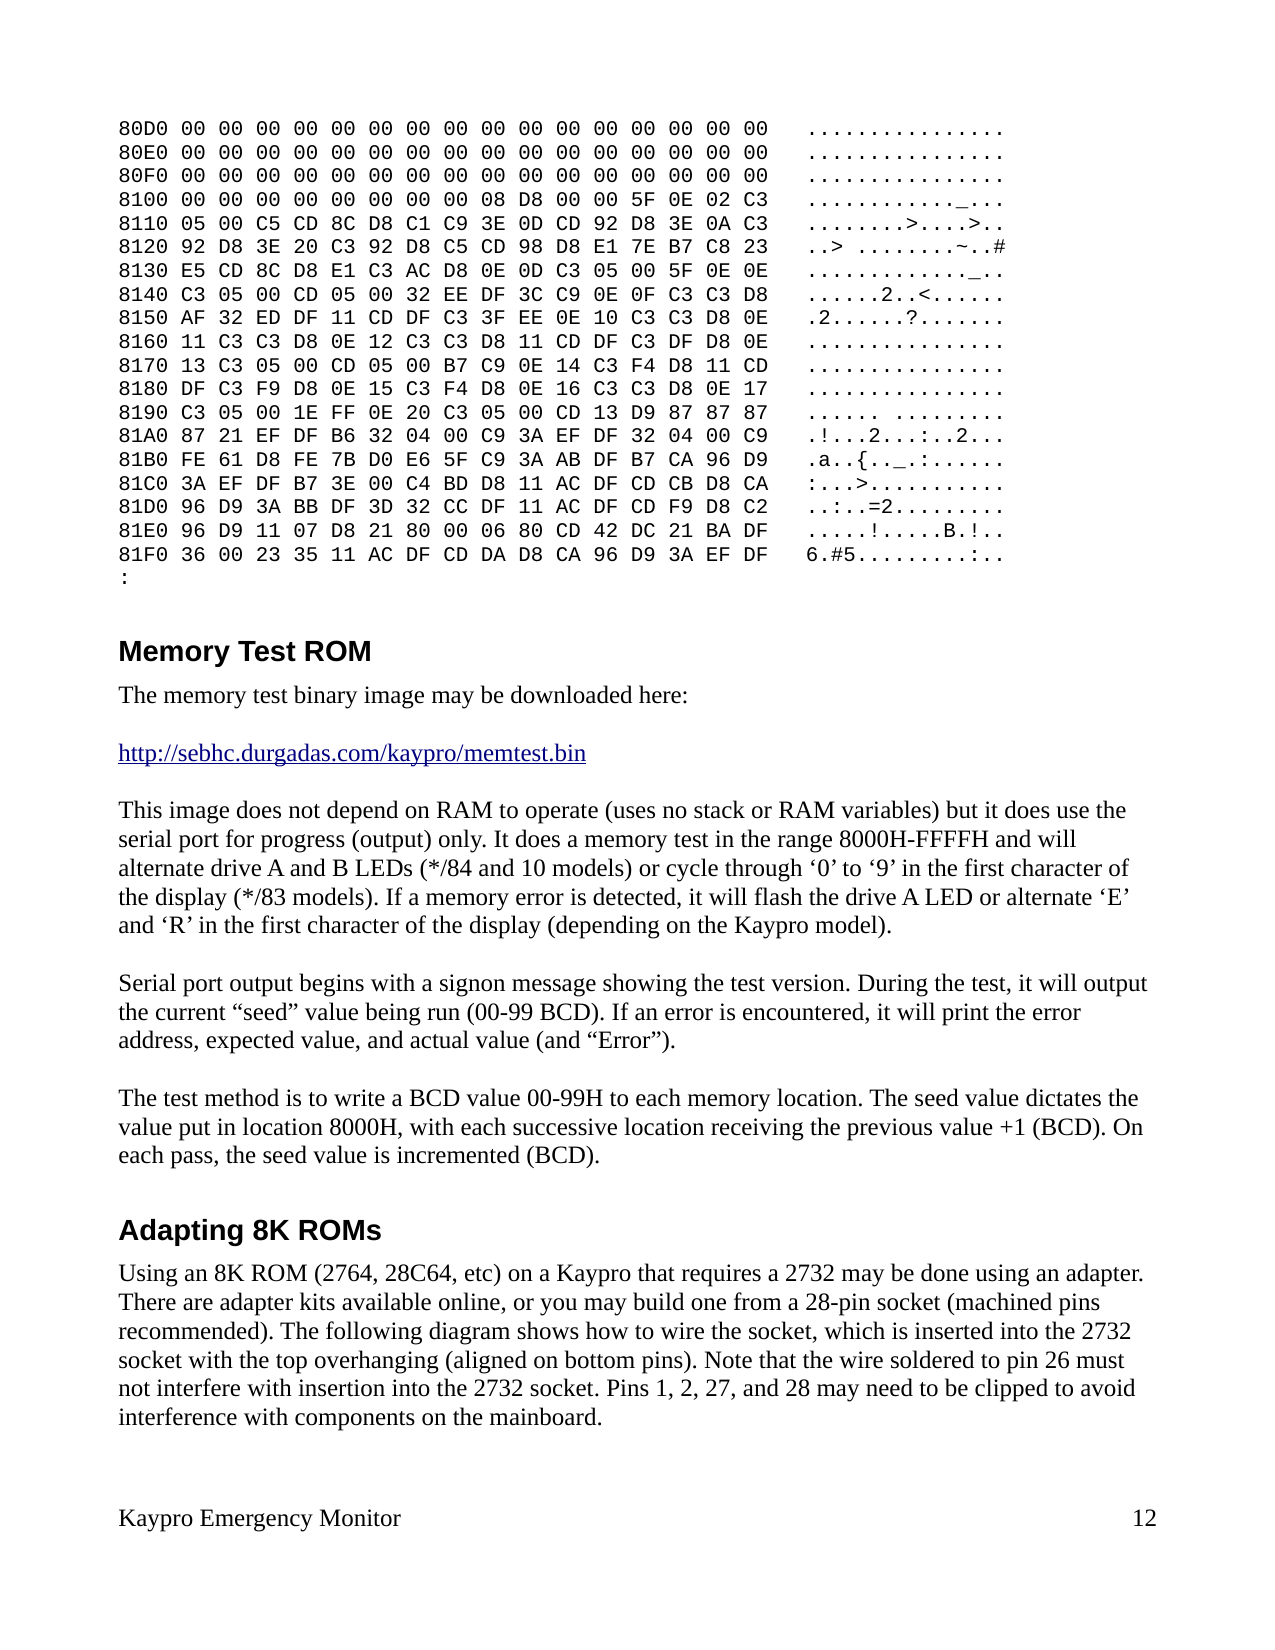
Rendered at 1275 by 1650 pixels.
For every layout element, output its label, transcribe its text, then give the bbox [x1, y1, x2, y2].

text 81E0 96 D9 11 07 D8 21 80 00 06 80 CD 42 DC 21 BA DF .....!.....B.!.. [118, 520, 1157, 544]
text 8100 00 00 00 00 00 00 00 00 08 D8 00 00 5F 0E 02 C3 ............_... [118, 189, 1157, 213]
text 8150 AF 32 ED DF 11 CD DF C3 3F EE 0E 10 C3 C3 D8 0E .2......?....... [118, 307, 1157, 331]
text 8180 DF C3 F9 D8 0E 15 C3 F4 D8 0E 16 C3 C3 D8 0E 17 ................ [118, 378, 1157, 402]
text Using an 8K ROM (2764, 28C64, etc) on a Kaypro that requires a 2732 may be done using an adapter. There are adapter kits available online, or you may build one from a 28-pin socket (machined pins recommended). The following diagram shows how to wire the socket, which is inserted into the 2732 socket with the top overhanging (aligned on bottom pins). Note that the wire soldered to pin 26 must not interfere with insertion into the 2732 socket. Pins 1, 2, 27, and 28 may need to be clipped to avoid interference with components on the mainboard. [118, 1258, 1157, 1431]
text 81B0 FE 61 D8 FE 7B D0 E6 5F C9 3A AB DF B7 CA 96 D9 .a..{.._.:...... [118, 449, 1157, 473]
text 80D0 00 00 00 00 00 00 00 00 00 00 00 00 00 00 00 00 ................ [118, 118, 1157, 142]
text : [118, 567, 1157, 591]
text 81C0 3A EF DF B7 3E 00 C4 BD D8 11 AC DF CD CB D8 CA :...>........... [118, 473, 1157, 496]
text 80F0 00 00 00 00 00 00 00 00 00 00 00 00 00 00 00 00 ................ [118, 165, 1157, 189]
text The memory test binary image may be downloaded here: [118, 680, 1157, 709]
text 8120 92 D8 3E 20 C3 92 D8 C5 CD 98 D8 E1 7E B7 C8 23 ..> ........~..# [118, 236, 1157, 260]
text 8160 11 C3 C3 D8 0E 12 C3 C3 D8 11 CD DF C3 DF D8 0E ................ [118, 331, 1157, 354]
text 8190 C3 05 00 1E FF 0E 20 C3 05 00 CD 13 D9 87 87 87 ...... ......... [118, 402, 1157, 426]
text 81F0 36 00 23 35 11 AC DF CD DA D8 CA 96 D9 3A EF DF 6.#5.........:.. [118, 544, 1157, 567]
text 81A0 87 21 EF DF B6 32 04 00 C9 3A EF DF 32 04 00 C9 .!...2...:..2... [118, 426, 1157, 449]
text This image does not depend on RAM to operate (uses no stack or RAM variables) but it does use the serial port for progress (output) only. It does a memory test in the range 8000H-FFFFH and will alternate drive A and B LEDs (*/84 and 10 models) or cycle through ‘0’ to ‘9’ in the first character of the display (*/83 models). If a memory error is detected, it will flash the drive A LED or alternate ‘E’ and ‘R’ in the first character of the display (depending on the Kaypro model). [118, 795, 1157, 939]
text 80E0 00 00 00 00 00 00 00 00 00 00 00 00 00 00 00 00 ................ [118, 142, 1157, 165]
text 8110 05 00 C5 CD 8C D8 C1 C9 3E 0D CD 92 D8 3E 0A C3 ........>....>.. [118, 213, 1157, 236]
subtitle Adapting 8K ROMs [118, 1212, 1157, 1246]
text http://sebhc.durgadas.com/kaypro/memtest.bin [118, 738, 1157, 767]
text The test method is to write a BCD value 00-99H to each memory location. The seed value dictates the value put in location 8000H, with each successive location receiving the previous value +1 (BCD). On each pass, the seed value is incremented (BCD). [118, 1083, 1157, 1169]
text 8130 E5 CD 8C D8 E1 C3 AC D8 0E 0D C3 05 00 5F 0E 0E ............._.. [118, 260, 1157, 284]
text 81D0 96 D9 3A BB DF 3D 32 CC DF 11 AC DF CD F9 D8 C2 ..:..=2......... [118, 496, 1157, 520]
text Serial port output begins with a signon message showing the test version. During the test, it will output the current “seed” value being run (00-99 BCD). If an error is encountered, it will print the error address, expected value, and actual value (and “Error”). [118, 968, 1157, 1054]
subtitle Memory Test ROM [118, 634, 1157, 668]
text 8140 C3 05 00 CD 05 00 32 EE DF 3C C9 0E 0F C3 C3 D8 ......2..<...... [118, 284, 1157, 307]
text 8170 13 C3 05 00 CD 05 00 B7 C9 0E 14 C3 F4 D8 11 CD ................ [118, 354, 1157, 378]
